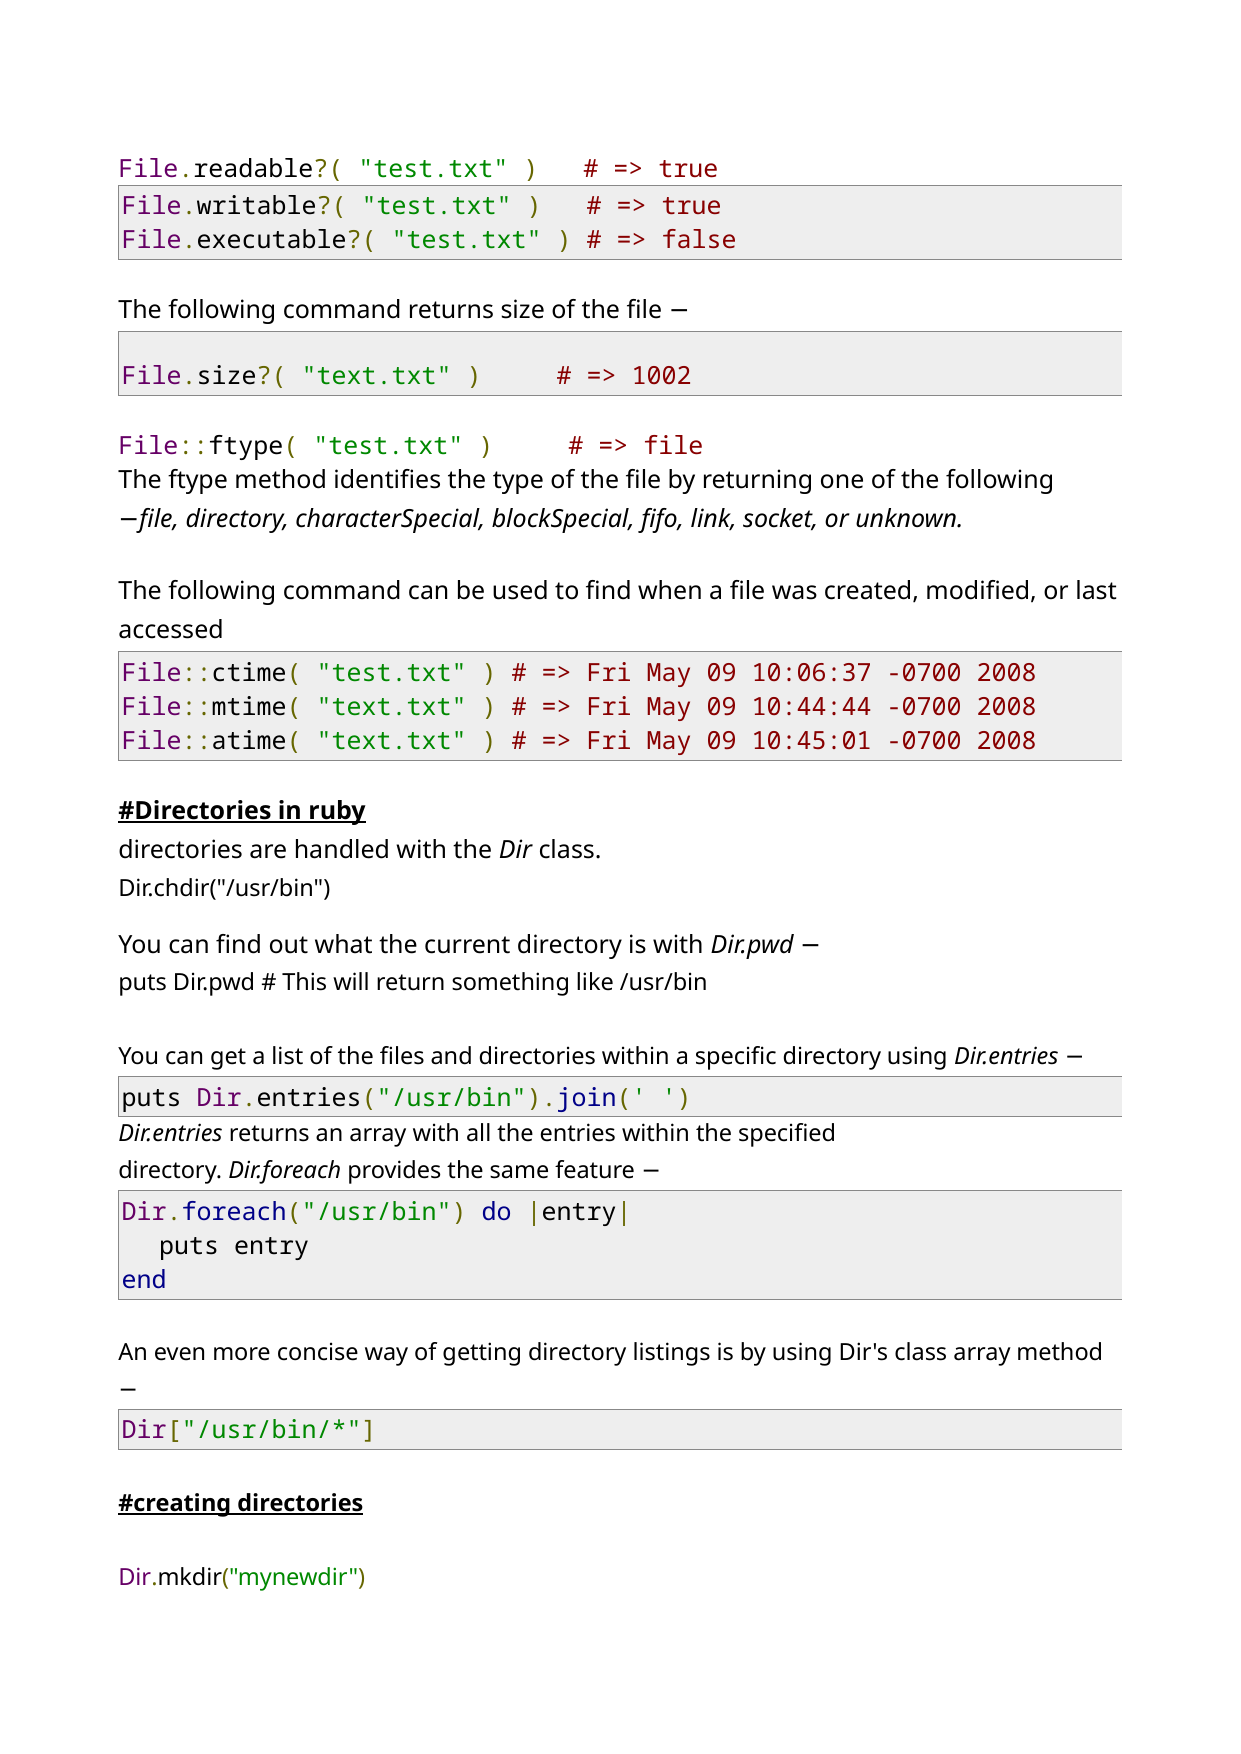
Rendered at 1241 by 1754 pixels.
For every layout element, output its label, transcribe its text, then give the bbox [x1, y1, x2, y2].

text File.size?( "text.txt" ) # => 1002 [119, 355, 1122, 395]
text File::ctime( "test.txt" ) # => Fri May 09 10:06:37 -0700 2008 [119, 652, 1122, 685]
text An even more concise way of getting directory listings is by using Dir's class array method − [118, 1335, 1122, 1404]
text Dir.entries returns an array with all the entries within the specified directory. Dir.foreach provides the same feature − [118, 1117, 1122, 1185]
text File::atime( "text.txt" ) # => Fri May 09 10:45:01 -0700 2008 [119, 719, 1122, 760]
text File::mtime( "text.txt" ) # => Fri May 09 10:44:44 -0700 2008 [119, 685, 1122, 719]
text File.readable?( "test.txt" ) # => true [118, 151, 1122, 185]
text #Directories in ruby [118, 792, 1122, 827]
text File::ftype( "test.txt" ) # => file [118, 428, 1122, 462]
text end [119, 1258, 1122, 1299]
text Dir.mkdir("mynewdir") [118, 1560, 1122, 1592]
text Dir.foreach("/usr/bin") do |entry| [119, 1191, 1122, 1224]
text puts entry [119, 1224, 1122, 1258]
text The ftype method identifies the type of the file by returning one of the following −file, directory, characterSpecial, blockSpecial, fifo, link, socket, or unknown. [118, 462, 1122, 535]
text File.writable?( "test.txt" ) # => true [119, 186, 1122, 219]
text The following command can be used to find when a file was created, modified, or last accessed [118, 573, 1122, 646]
text File.executable?( "test.txt" ) # => false [119, 219, 1122, 259]
text puts Dir.entries("/usr/bin").join(' ') [119, 1077, 1122, 1116]
text directories are handled with the Dir class. [118, 832, 1122, 866]
text Dir.chdir("/usr/bin") [118, 871, 1122, 903]
text You can get a list of the files and directories within a specific directory using Dir.entries − [118, 1039, 1122, 1071]
text The following command returns size of the file − [118, 292, 1122, 326]
text You can find out what the current directory is with Dir.pwd − [118, 926, 1122, 961]
text #creating directories [118, 1486, 1122, 1518]
text puts Dir.pwd # This will return something like /usr/bin [118, 966, 1122, 998]
text Dir["/usr/bin/*"] [119, 1410, 1122, 1449]
